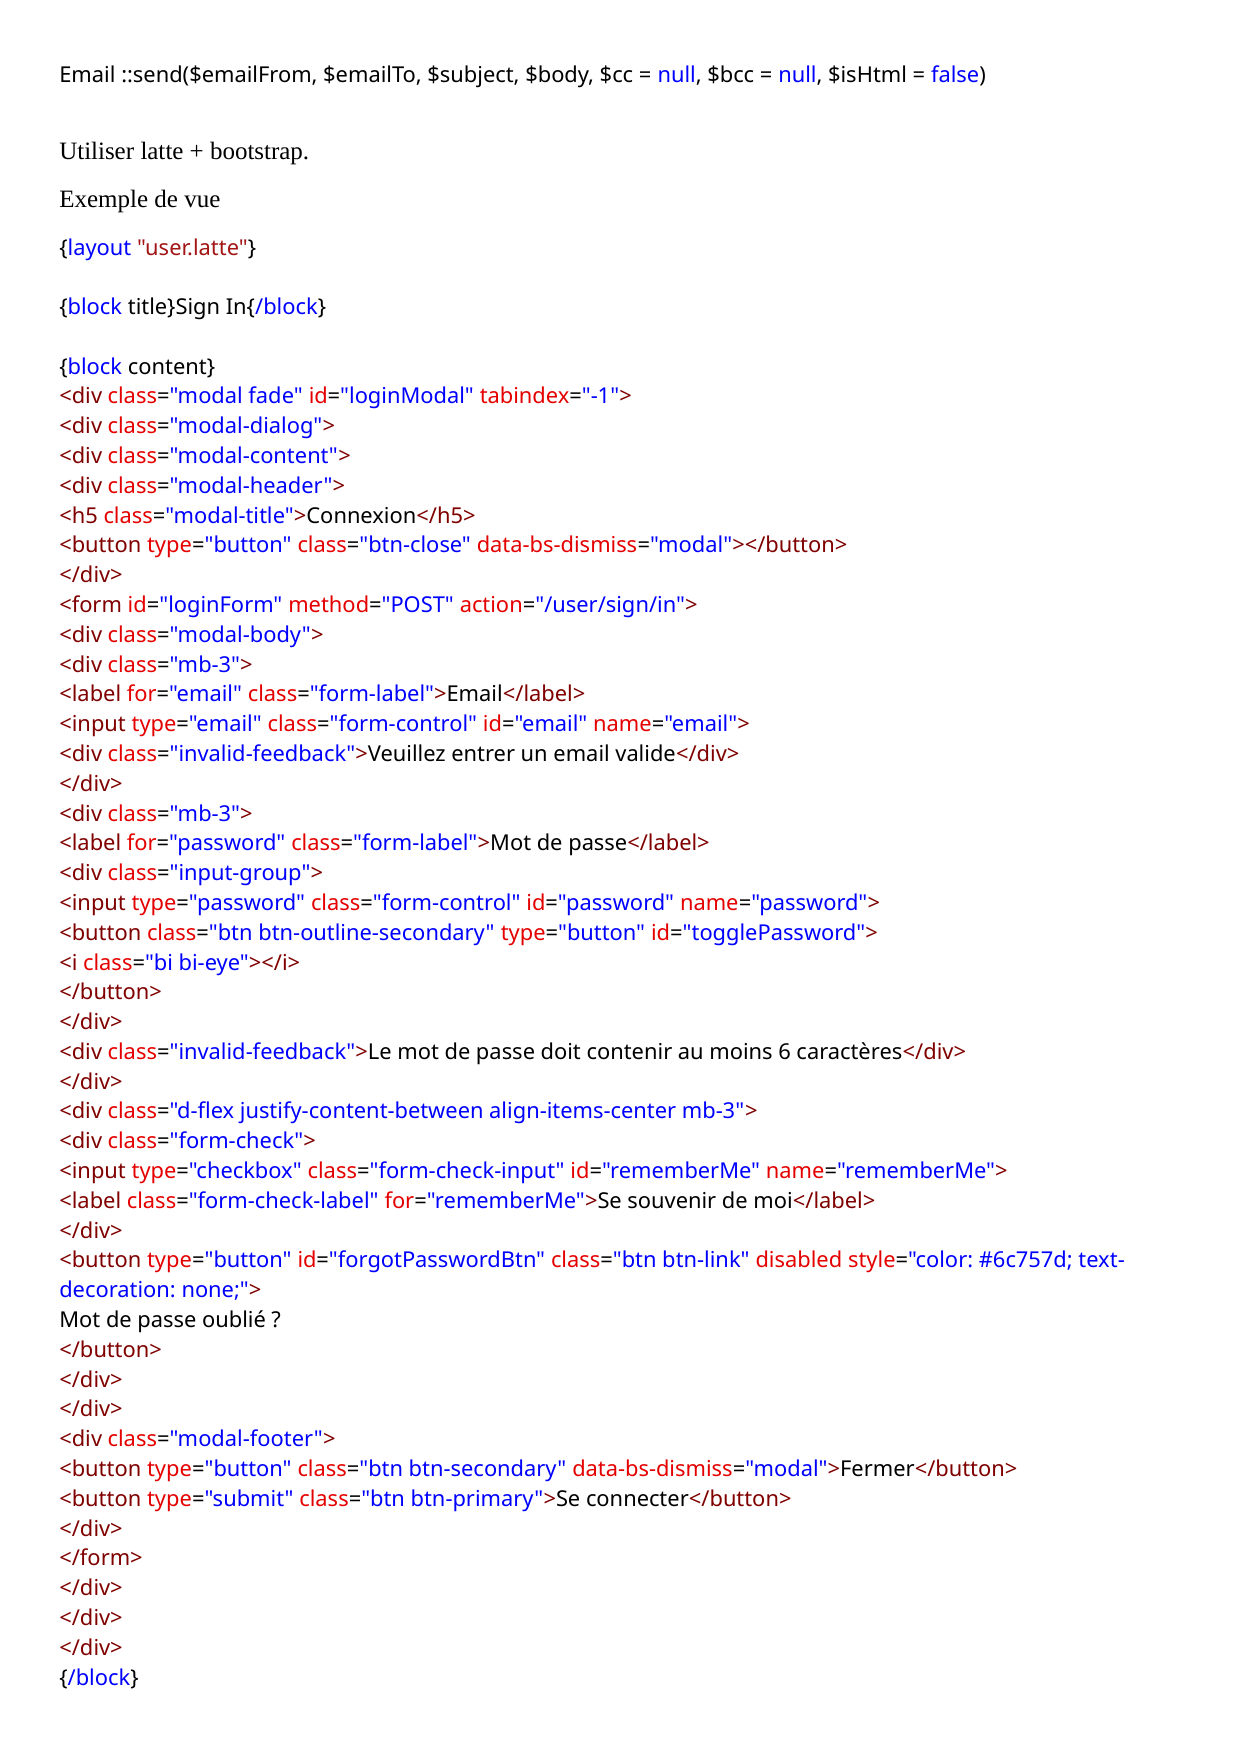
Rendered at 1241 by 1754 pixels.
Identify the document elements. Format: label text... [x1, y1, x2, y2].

text </div> [59, 1066, 1181, 1095]
text </div> [59, 1632, 1181, 1661]
text </button> [59, 1334, 1181, 1363]
text <div class="mb-3"> [59, 648, 1181, 678]
text {block content} [59, 351, 1181, 380]
text <div class="invalid-feedback">Veuillez entrer un email valide</div> [59, 738, 1181, 768]
text </div> [59, 1363, 1181, 1393]
text <input type="password" class="form-control" id="password" name="password"> [59, 887, 1181, 917]
text <div class="modal-content"> [59, 440, 1181, 470]
text <form id="loginForm" method="POST" action="/user/sign/in"> [59, 589, 1181, 619]
text <i class="bi bi-eye"></i> [59, 946, 1181, 976]
text </div> [59, 1214, 1181, 1244]
text Exemple de vue [59, 184, 1181, 213]
text </form> [59, 1542, 1181, 1572]
text <div class="modal fade" id="loginModal" tabindex="-1"> [59, 380, 1181, 410]
text <button type="button" class="btn-close" data-bs-dismiss="modal"></button> [59, 529, 1181, 559]
text <div class="invalid-feedback">Le mot de passe doit contenir au moins 6 caractères</div> [59, 1036, 1181, 1066]
text <div class="modal-footer"> [59, 1423, 1181, 1453]
text </div> [59, 1602, 1181, 1632]
text Mot de passe oublié ? [59, 1304, 1181, 1334]
text <div class="modal-body"> [59, 619, 1181, 648]
text </div> [59, 1572, 1181, 1602]
text {/block} [59, 1661, 1181, 1691]
text <input type="checkbox" class="form-check-input" id="rememberMe" name="rememberMe"> [59, 1155, 1181, 1185]
text <div class="mb-3"> [59, 797, 1181, 827]
text </div> [59, 1393, 1181, 1423]
text </div> [59, 559, 1181, 589]
text <label for="email" class="form-label">Email</label> [59, 678, 1181, 708]
text <div class="d-flex justify-content-between align-items-center mb-3"> [59, 1095, 1181, 1125]
text </div> [59, 1006, 1181, 1036]
text Utiliser latte + bootstrap. [59, 136, 1181, 165]
text Email ::send($emailFrom, $emailTo, $subject, $body, $cc = null, $bcc = null, $isHtml = false) [59, 59, 1181, 89]
text <div class="modal-dialog"> [59, 410, 1181, 440]
text <input type="email" class="form-control" id="email" name="email"> [59, 708, 1181, 738]
text <div class="input-group"> [59, 857, 1181, 887]
text </button> [59, 976, 1181, 1006]
text <label for="password" class="form-label">Mot de passe</label> [59, 827, 1181, 857]
text <button class="btn btn-outline-secondary" type="button" id="togglePassword"> [59, 917, 1181, 946]
text <label class="form-check-label" for="rememberMe">Se souvenir de moi</label> [59, 1185, 1181, 1214]
text <button type="submit" class="btn btn-primary">Se connecter</button> [59, 1483, 1181, 1512]
text <h5 class="modal-title">Connexion</h5> [59, 499, 1181, 529]
text </div> [59, 768, 1181, 797]
text {block title}Sign In{/block} [59, 291, 1181, 321]
text <div class="form-check"> [59, 1125, 1181, 1155]
text <div class="modal-header"> [59, 470, 1181, 499]
text <button type="button" id="forgotPasswordBtn" class="btn btn-link" disabled style="color: #6c757d; text-decoration: none;"> [59, 1244, 1181, 1304]
text </div> [59, 1512, 1181, 1542]
text {layout "user.latte"} [59, 232, 1181, 261]
text <button type="button" class="btn btn-secondary" data-bs-dismiss="modal">Fermer</button> [59, 1453, 1181, 1483]
